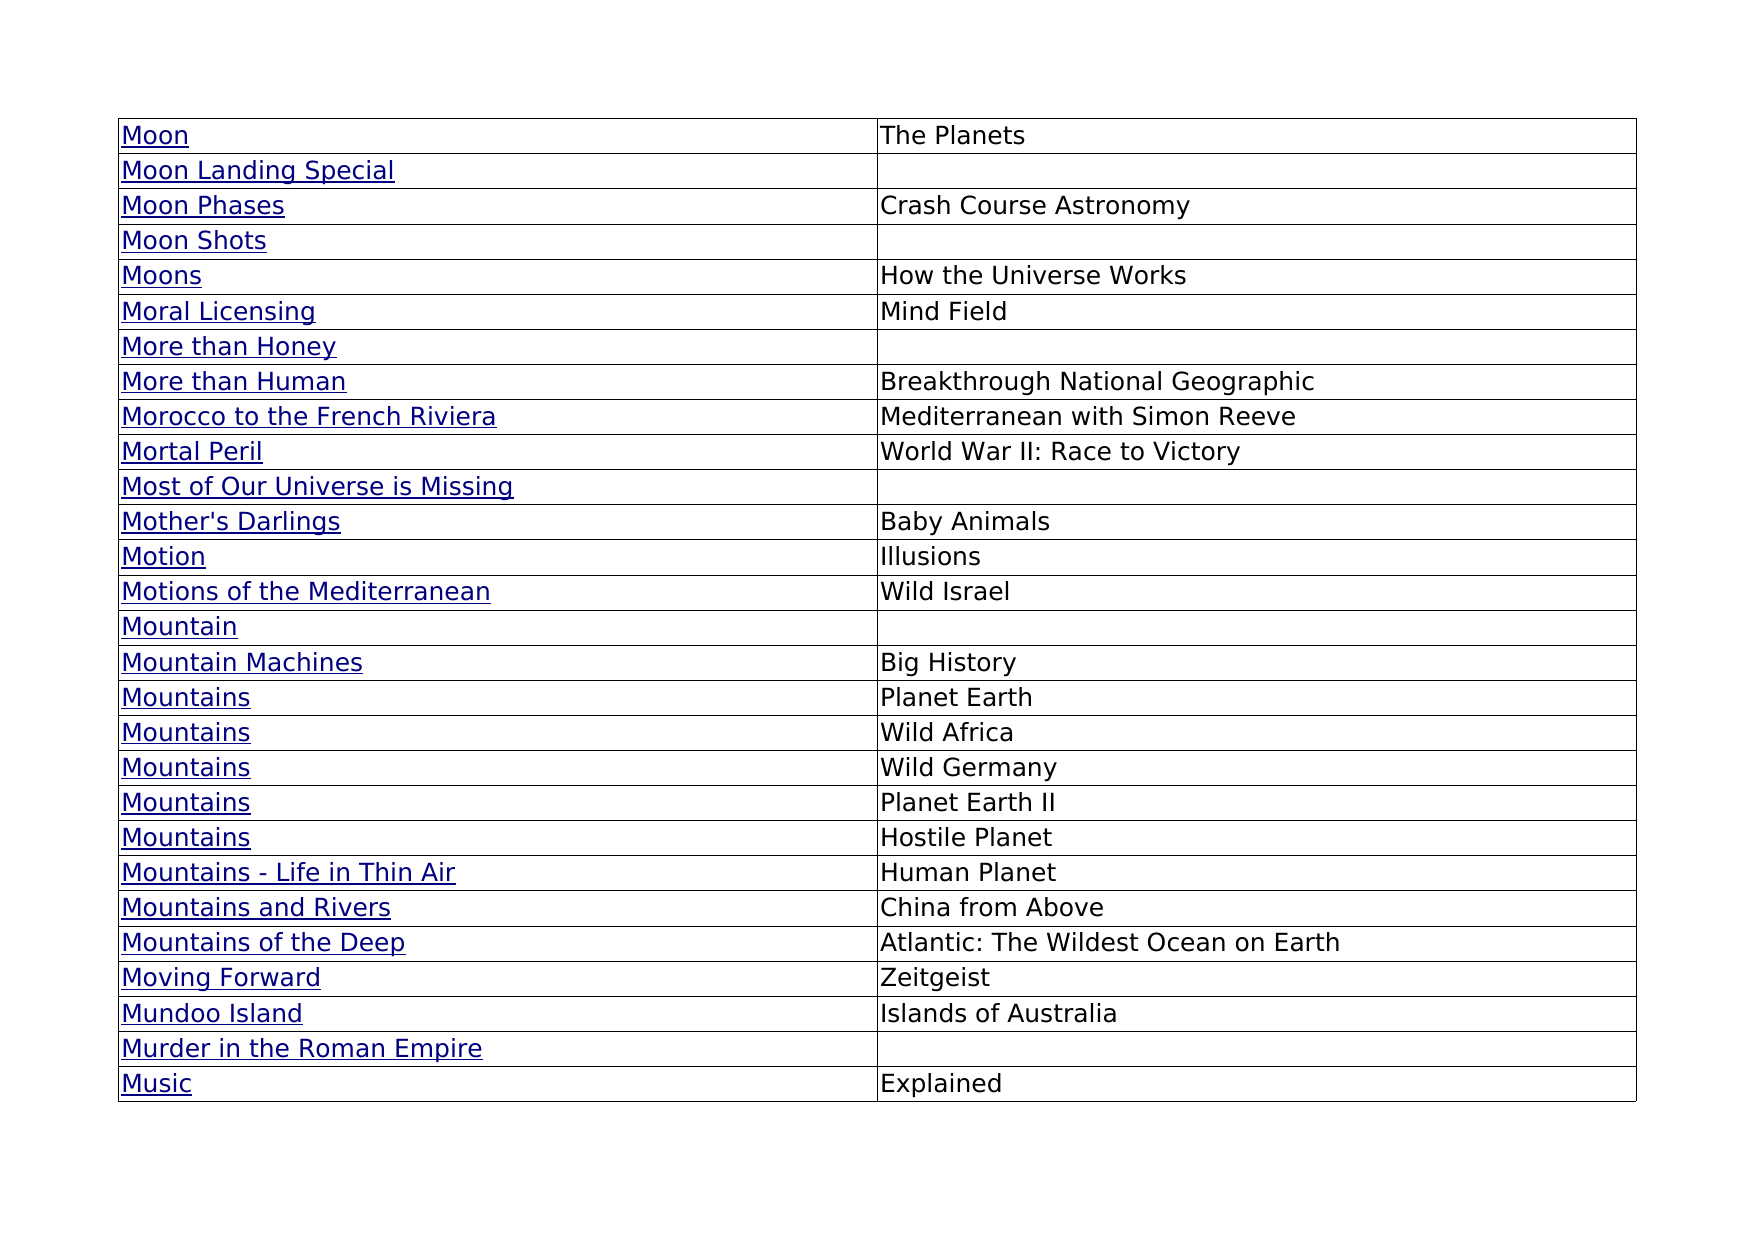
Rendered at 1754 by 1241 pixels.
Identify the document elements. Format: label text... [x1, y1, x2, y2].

table_cell Mountains [119, 716, 877, 750]
table_cell Motions of the Mediterranean [119, 576, 877, 609]
table_cell Planet Earth II [878, 786, 1636, 820]
table_cell [878, 611, 1636, 645]
table_cell Moving Forward [119, 962, 877, 996]
table_cell Motion [119, 540, 877, 574]
table_cell Mountains [119, 751, 877, 785]
table_cell Moon [119, 119, 877, 153]
table_cell Breakthrough National Geographic [878, 365, 1636, 399]
table_cell Wild Africa [878, 716, 1636, 750]
table_cell Moon Landing Special [119, 154, 877, 188]
table_cell Baby Animals [878, 505, 1636, 539]
table_cell Murder in the Roman Empire [119, 1032, 877, 1066]
table_cell [878, 225, 1636, 258]
table_cell Crash Course Astronomy [878, 189, 1636, 223]
table_cell [878, 470, 1636, 504]
table_cell Mountains [119, 821, 877, 855]
table_cell Moral Licensing [119, 295, 877, 329]
table_cell Mountains [119, 681, 877, 715]
table_cell Mountains [119, 786, 877, 820]
table_cell Moon Phases [119, 189, 877, 223]
table_cell Mediterranean with Simon Reeve [878, 400, 1636, 434]
table_cell Mountain [119, 611, 877, 645]
table_cell [878, 330, 1636, 364]
table_cell [878, 154, 1636, 188]
table_cell Music [119, 1067, 877, 1101]
table_cell Most of Our Universe is Missing [119, 470, 877, 504]
table_cell Zeitgeist [878, 962, 1636, 996]
table_cell Moon Shots [119, 225, 877, 258]
table_cell The Planets [878, 119, 1636, 153]
table_cell Atlantic: The Wildest Ocean on Earth [878, 927, 1636, 961]
table_cell Mountains of the Deep [119, 927, 877, 961]
table_cell Mountain Machines [119, 646, 877, 680]
table_cell China from Above [878, 891, 1636, 926]
table_cell Hostile Planet [878, 821, 1636, 855]
table_cell Mundoo Island [119, 997, 877, 1031]
table_cell [878, 1032, 1636, 1066]
table_cell Wild Israel [878, 576, 1636, 609]
table_cell Moons [119, 260, 877, 294]
table_cell Mountains - Life in Thin Air [119, 856, 877, 890]
table_cell World War II: Race to Victory [878, 435, 1636, 469]
table_cell Mind Field [878, 295, 1636, 329]
table_cell More than Human [119, 365, 877, 399]
table_cell Human Planet [878, 856, 1636, 890]
table_cell Wild Germany [878, 751, 1636, 785]
table_cell Big History [878, 646, 1636, 680]
table_cell Mother's Darlings [119, 505, 877, 539]
table_cell Morocco to the French Riviera [119, 400, 877, 434]
table_cell Illusions [878, 540, 1636, 574]
table_cell Mountains and Rivers [119, 891, 877, 926]
table_cell How the Universe Works [878, 260, 1636, 294]
table_cell More than Honey [119, 330, 877, 364]
table_cell Islands of Australia [878, 997, 1636, 1031]
table_cell Planet Earth [878, 681, 1636, 715]
table_cell Mortal Peril [119, 435, 877, 469]
table_cell Explained [878, 1067, 1636, 1101]
